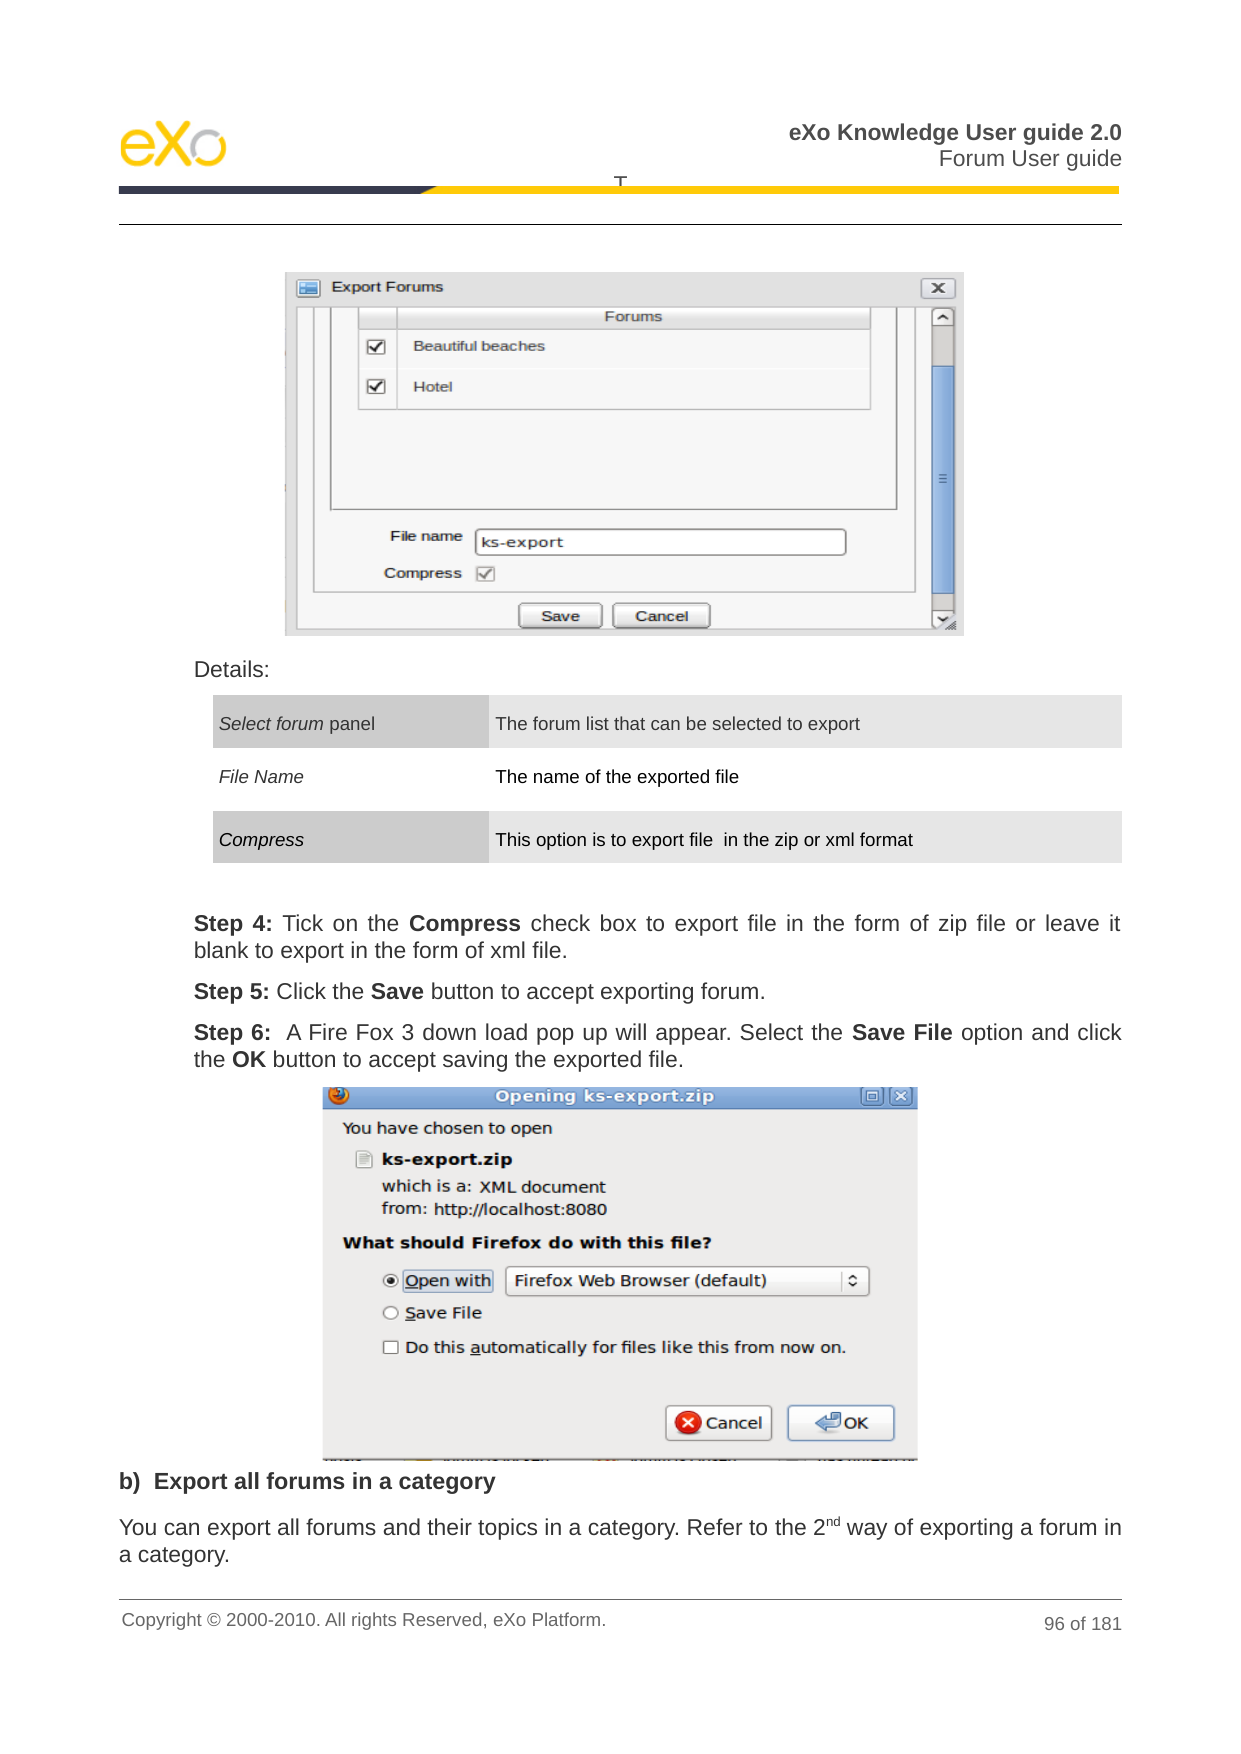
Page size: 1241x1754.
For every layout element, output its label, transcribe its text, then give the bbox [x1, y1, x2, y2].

table_header The forum list that can be selected to export [489, 695, 1122, 748]
picture [120, 120, 227, 167]
list Step 4: Tick on the Compress check box to export file in the form of zip file or leave it blank to export in the form of xml file. [156, 910, 1122, 963]
table_cell This option is to export file in the zip or xml format [489, 811, 1122, 863]
list Step 6: A Fire Fox 3 down load pop up will appear. Select the Save File option and click the OK button to accept saving the exported file. [156, 1019, 1122, 1072]
table_header Select forum panel [213, 695, 489, 748]
subtitle Export all forums in a category [118, 1461, 1122, 1494]
list Details: [156, 254, 1122, 682]
list Step 5: Click the Save button to accept exporting forum. [156, 978, 1122, 1004]
picture [118, 186, 1119, 194]
picture [322, 1087, 918, 1461]
table_cell File Name [213, 748, 489, 811]
picture [284, 272, 964, 636]
table_cell The name of the exported file [489, 748, 1122, 811]
text You can export all forums and their topics in a category. Refer to the 2nd way of exporting a forum in a category. [118, 1514, 1122, 1567]
table_cell Compress [213, 811, 489, 863]
